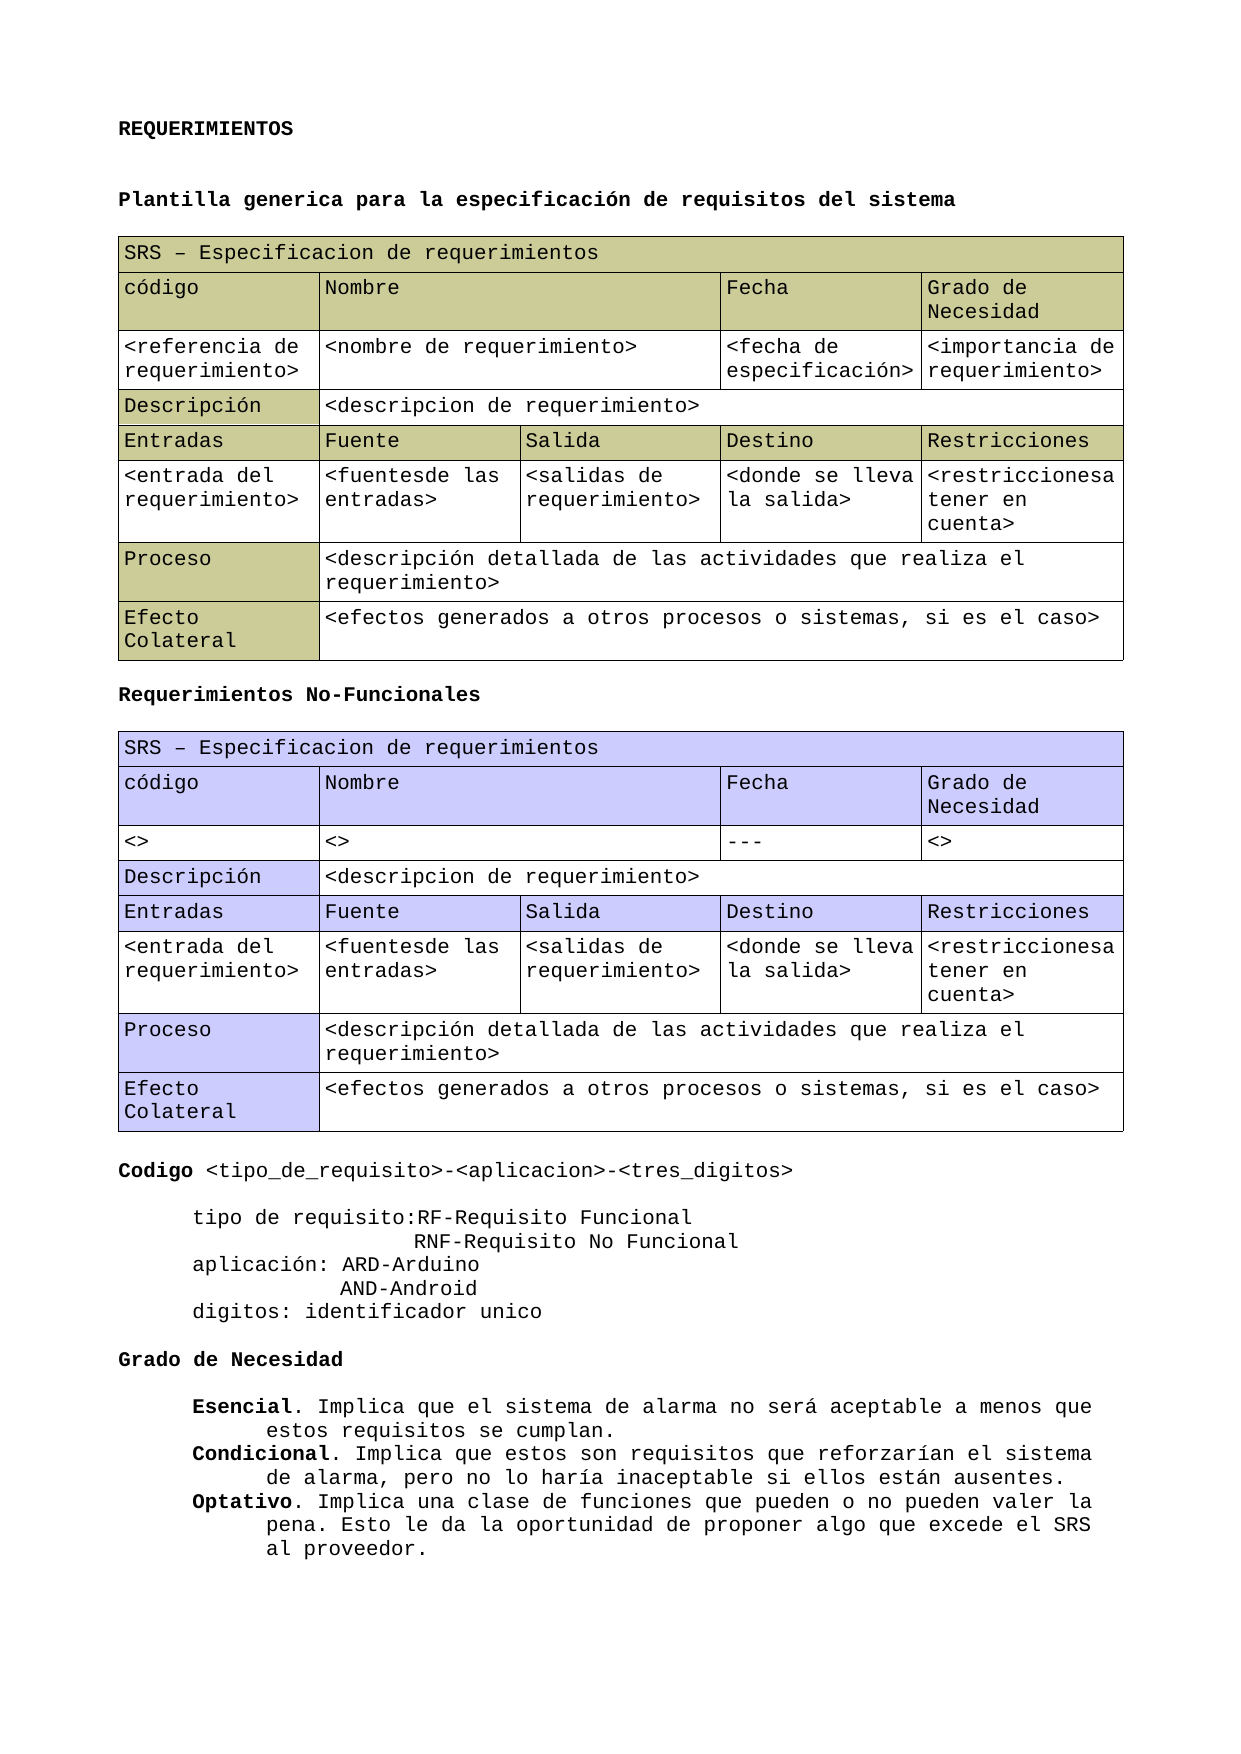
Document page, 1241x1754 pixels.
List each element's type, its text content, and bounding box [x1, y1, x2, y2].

table_cell Entradas [119, 896, 319, 931]
table_cell Restricciones [922, 426, 1123, 460]
table_cell <importancia de requerimiento> [922, 331, 1123, 389]
table_cell --- [721, 826, 921, 860]
table_cell <descripcion de requerimiento> [320, 861, 1123, 895]
table_cell <restriccionesa tener en cuenta> [922, 932, 1123, 1013]
table_cell <fuentesde las entradas> [320, 932, 520, 1013]
text Condicional. Implica que estos son requisitos que reforzarían el sistema de alarma, pero no lo haría inaceptable si ellos están ausentes. [118, 1443, 1122, 1491]
text tipo de requisito:RF-Requisito Funcional [118, 1207, 1122, 1231]
table_cell Salida [521, 426, 720, 460]
text Codigo <tipo_de_requisito>-<aplicacion>-<tres_digitos> [118, 1160, 1122, 1183]
table_header SRS – Especificacion de requerimientos [119, 732, 1123, 766]
table_cell <fecha de especificación> [721, 331, 921, 389]
text REQUERIMIENTOS [118, 118, 1122, 142]
table_cell Fuente [320, 896, 520, 931]
table_cell Grado de Necesidad [922, 767, 1123, 825]
table_cell <restriccionesa tener en cuenta> [922, 461, 1123, 542]
table_cell Proceso [119, 1014, 319, 1072]
text Requerimientos No-Funcionales [118, 684, 1122, 707]
table_cell Nombre [320, 273, 720, 330]
text Plantilla generica para la especificación de requisitos del sistema [118, 189, 1122, 213]
text digitos: identificador unico [118, 1302, 1122, 1325]
table_cell Proceso [119, 543, 319, 601]
table_cell Efecto Colateral [119, 602, 319, 660]
table_cell <efectos generados a otros procesos o sistemas, si es el caso> [320, 1073, 1123, 1131]
table_cell <efectos generados a otros procesos o sistemas, si es el caso> [320, 602, 1123, 660]
table_cell Efecto Colateral [119, 1073, 319, 1131]
table_cell Restricciones [922, 896, 1123, 931]
table_cell <> [922, 826, 1123, 860]
table_cell Descripción [119, 861, 319, 895]
table_cell código [119, 767, 319, 825]
table_cell Descripción [119, 390, 319, 424]
table_cell <salidas de requerimiento> [521, 461, 720, 542]
table_cell Destino [721, 426, 921, 460]
table_cell <descripción detallada de las actividades que realiza el requerimiento> [320, 543, 1123, 601]
table_cell <donde se lleva la salida> [721, 461, 921, 542]
table_cell Entradas [119, 426, 319, 460]
text AND-Android [118, 1278, 1122, 1302]
table_cell Destino [721, 896, 921, 931]
text Esencial. Implica que el sistema de alarma no será aceptable a menos que estos requisitos se cumplan. [118, 1396, 1122, 1443]
table_cell Fecha [721, 273, 921, 330]
table_cell <salidas de requerimiento> [521, 932, 720, 1013]
text Grado de Necesidad [118, 1349, 1122, 1372]
table_cell <referencia de requerimiento> [119, 331, 319, 389]
table_cell <descripción detallada de las actividades que realiza el requerimiento> [320, 1014, 1123, 1072]
table_cell <entrada del requerimiento> [119, 932, 319, 1013]
table_cell Fecha [721, 767, 921, 825]
table_cell <fuentesde las entradas> [320, 461, 520, 542]
table_cell Fuente [320, 426, 520, 460]
table_cell <donde se lleva la salida> [721, 932, 921, 1013]
table_cell <> [320, 826, 720, 860]
table_cell <entrada del requerimiento> [119, 461, 319, 542]
table_header SRS – Especificacion de requerimientos [119, 237, 1123, 272]
table_cell Salida [521, 896, 720, 931]
text RNF-Requisito No Funcional [118, 1231, 1122, 1254]
table_cell <nombre de requerimiento> [320, 331, 720, 389]
text aplicación: ARD-Arduino [118, 1254, 1122, 1278]
table_cell Nombre [320, 767, 720, 825]
table_cell <> [119, 826, 319, 860]
table_cell <descripcion de requerimiento> [320, 390, 1123, 424]
table_cell Grado de Necesidad [922, 273, 1123, 330]
table_cell código [119, 273, 319, 330]
text Optativo. Implica una clase de funciones que pueden o no pueden valer la pena. Esto le da la oportunidad de proponer algo que excede el SRS al proveedor. [118, 1491, 1122, 1562]
